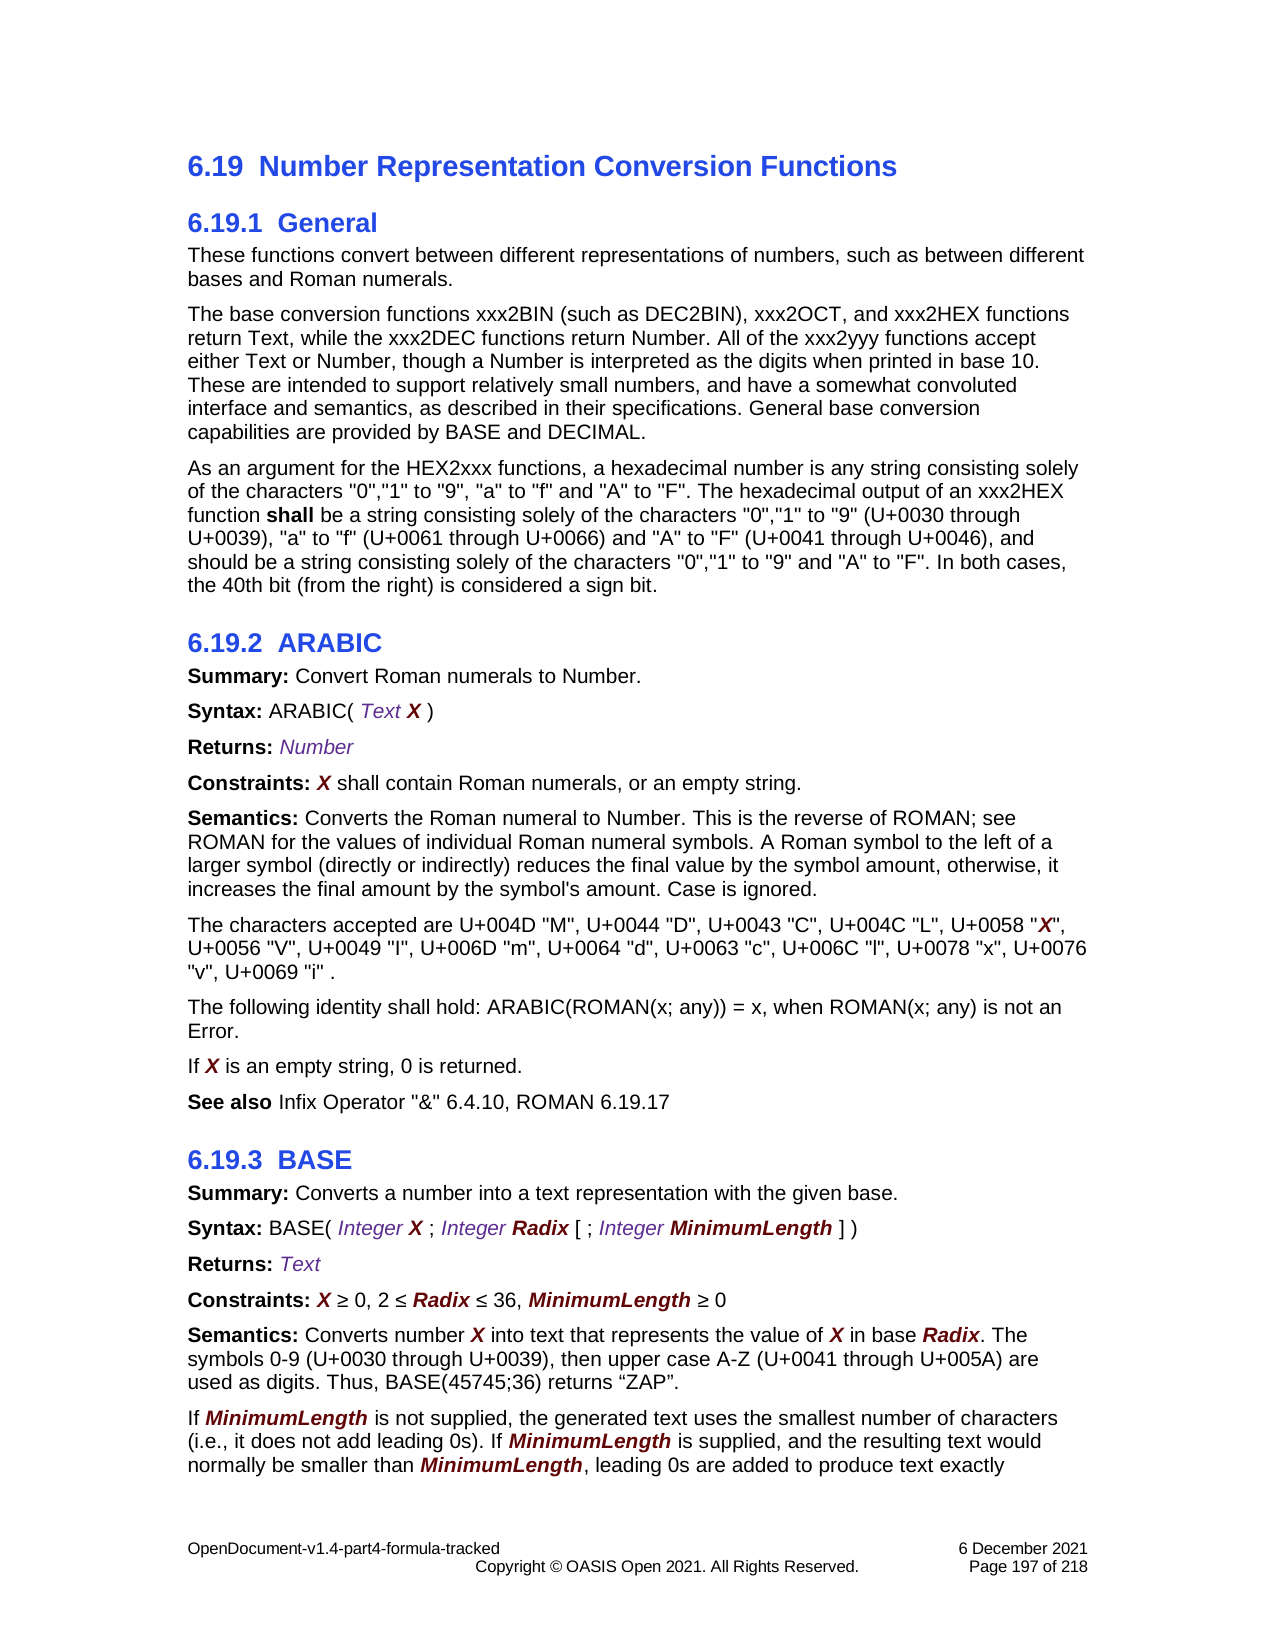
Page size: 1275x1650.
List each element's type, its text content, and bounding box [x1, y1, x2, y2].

subtitle Number Representation Conversion Functions [187, 150, 1088, 182]
text Returns: Text [187, 1252, 1088, 1276]
text The base conversion functions xxx2BIN (such as DEC2BIN), xxx2OCT, and xxx2HEX functions return Text, while the xxx2DEC functions return Number. All of the xxx2yyy functions accept either Text or Number, though a Number is interpreted as the digits when printed in base 10. These are intended to support relatively small numbers, and have a somewhat convoluted interface and semantics, as described in their specifications. General base conversion capabilities are provided by BASE and DECIMAL. [187, 303, 1088, 444]
text If MinimumLength is not supplied, the generated text uses the smallest number of characters (i.e., it does not add leading 0s). If MinimumLength is supplied, and the resulting text would normally be smaller than MinimumLength, leading 0s are added to produce text exactly [187, 1406, 1088, 1477]
text Summary: Converts a number into a text representation with the given base. [187, 1181, 1088, 1205]
text Constraints: X ≥ 0, 2 ≤ Radix ≤ 36, MinimumLength ≥ 0 [187, 1288, 1088, 1312]
text Syntax: ARABIC( Text X ) [187, 700, 1088, 723]
text Syntax: BASE( Integer X ; Integer Radix [ ; Integer MinimumLength ] ) [187, 1217, 1088, 1240]
subtitle BASE [187, 1145, 1088, 1175]
text Constraints: X shall contain Roman numerals, or an empty string. [187, 771, 1088, 795]
text If X is an empty string, 0 is returned. [187, 1055, 1088, 1078]
text As an argument for the HEX2xxx functions, a hexadecimal number is any string consisting solely of the characters "0","1" to "9", "a" to "f" and "A" to "F". The hexadecimal output of an xxx2HEX function shall be a string consisting solely of the characters "0","1" to "9" (U+0030 through U+0039), "a" to "f" (U+0061 through U+0066) and "A" to "F" (U+0041 through U+0046), and should be a string consisting solely of the characters "0","1" to "9" and "A" to "F". In both cases, the 40th bit (from the right) is considered a sign bit. [187, 456, 1088, 597]
text These functions convert between different representations of numbers, such as between different bases and Roman numerals. [187, 243, 1088, 291]
text Returns: Number [187, 736, 1088, 759]
subtitle General [187, 207, 1088, 237]
text The following identity shall hold: ARABIC(ROMAN(x; any)) = x, when ROMAN(x; any) is not an Error. [187, 996, 1088, 1043]
text Semantics: Converts number X into text that represents the value of X in base Radix. The symbols 0-9 (U+0030 through U+0039), then upper case A-Z (U+0041 through U+005A) are used as digits. Thus, BASE(45745;36) returns “ZAP”. [187, 1324, 1088, 1394]
text Summary: Convert Roman numerals to Number. [187, 664, 1088, 688]
text Semantics: Converts the Roman numeral to Number. This is the reverse of ROMAN; see ROMAN for the values of individual Roman numeral symbols. A Roman symbol to the left of a larger symbol (directly or indirectly) reduces the final value by the symbol amount, otherwise, it increases the final amount by the symbol's amount. Case is ignored. [187, 807, 1088, 901]
subtitle ARABIC [187, 628, 1088, 658]
text See also Infix Operator "&" 6.4.10, ROMAN 6.19.17 [187, 1091, 1088, 1114]
text The characters accepted are U+004D "M", U+0044 "D", U+0043 "C", U+004C "L", U+0058 "X", U+0056 "V", U+0049 "I", U+006D "m", U+0064 "d", U+0063 "c", U+006C "l", U+0078 "x", U+0076 "v", U+0069 "i" . [187, 913, 1088, 984]
